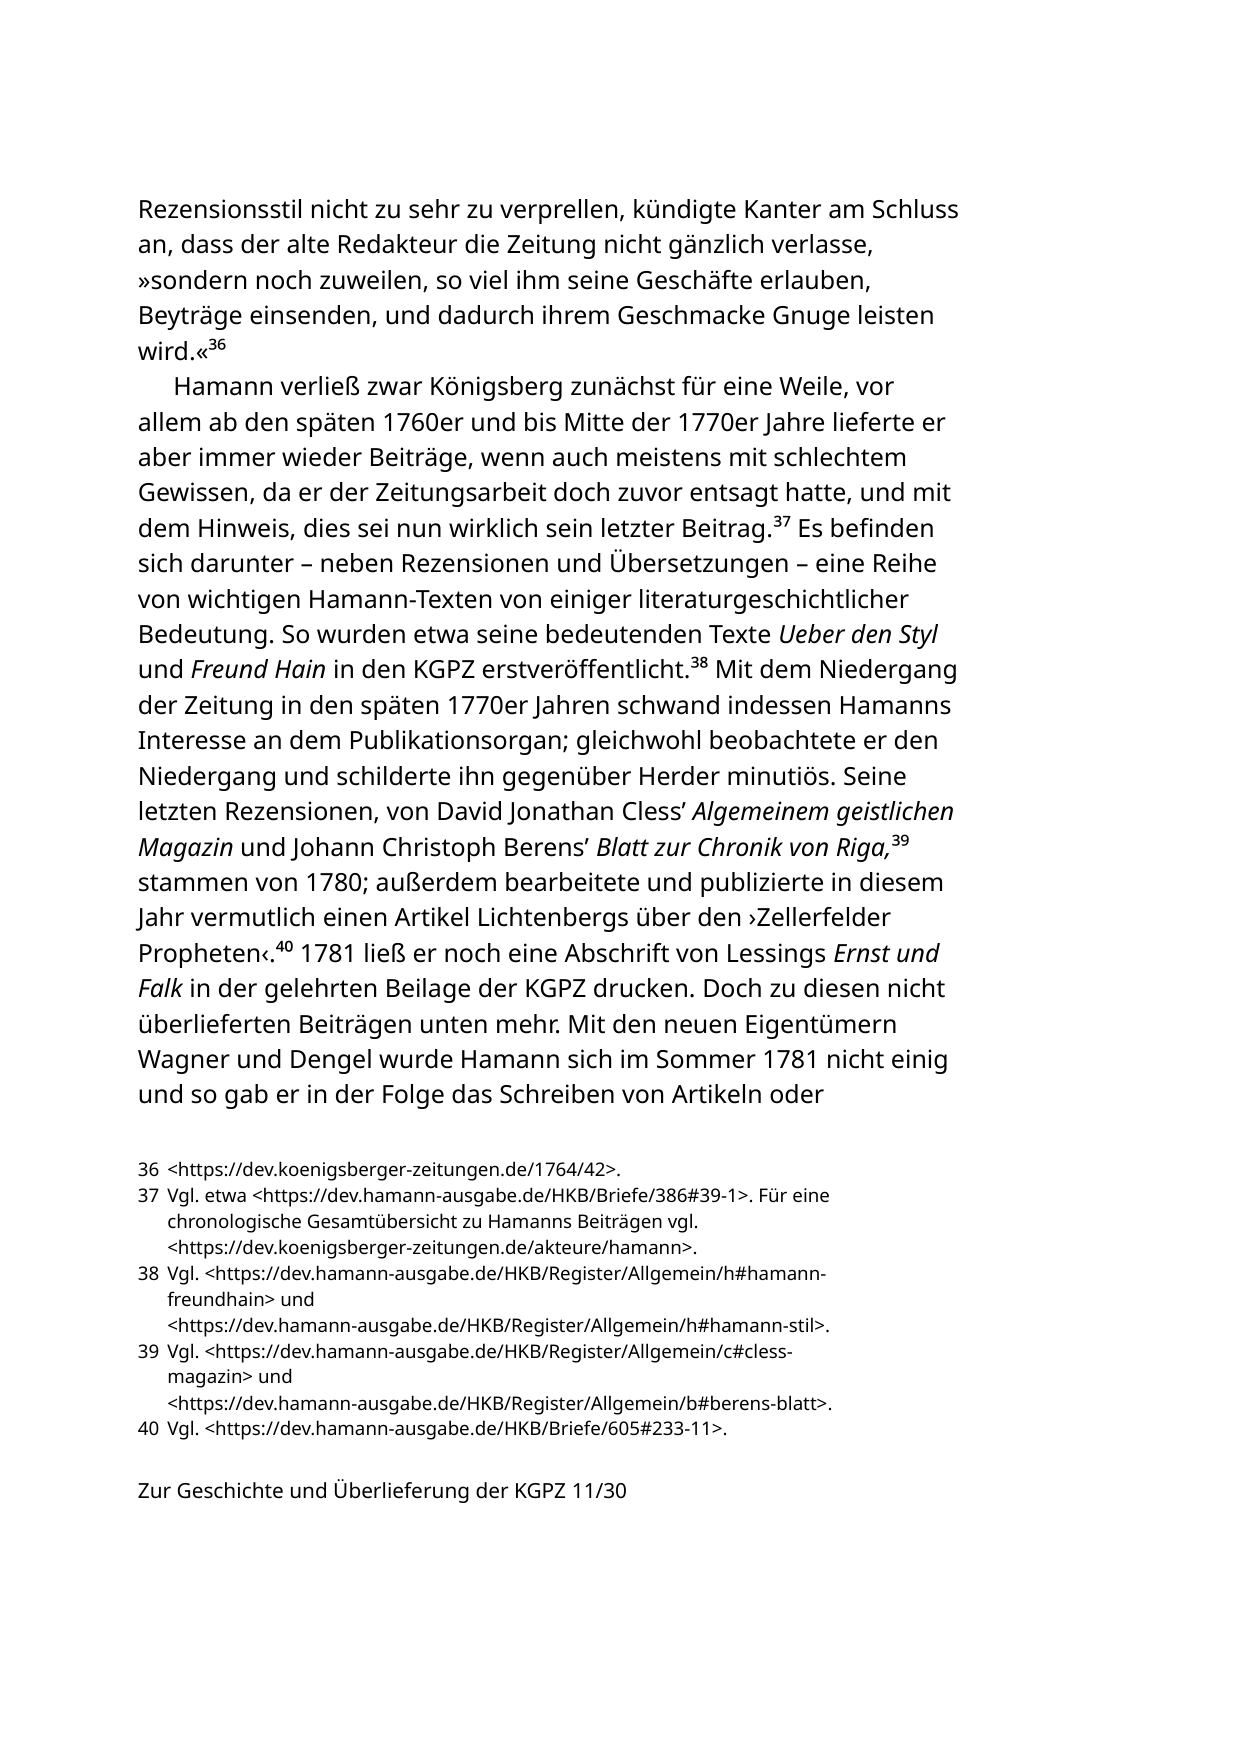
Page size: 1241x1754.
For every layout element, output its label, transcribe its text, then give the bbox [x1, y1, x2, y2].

text Vgl. <https://dev.hamann-ausgabe.de/HKB/Briefe/605#233-11>. [138, 1415, 846, 1441]
text Vgl. etwa <https://dev.hamann-ausgabe.de/HKB/Briefe/386#39-1>. Für eine chronologische Gesamtübersicht zu Hamanns Beiträgen vgl. <https://dev.koenigsberger-zeitungen.de/akteure/hamann>. [138, 1182, 846, 1259]
text Hamann verließ zwar Königsberg zunächst für eine Weile, vor allem ab den späten 1760er und bis Mitte der 1770er Jahre lieferte er aber immer wieder Beiträge, wenn auch meistens mit schlechtem Gewissen, da er der Zeitungsarbeit doch zuvor entsagt hatte, und mit dem Hinweis, dies sei nun wirklich sein letzter Beitrag. Es befinden sich darunter – neben Rezensionen und Übersetzungen – eine Reihe von wichtigen Hamann-Texten von einiger literaturgeschichtlicher Bedeutung. So wurden etwa seine bedeutenden Texte Ueber den Styl und Freund Hain in den KGPZ erstveröffentlicht. Mit dem Niedergang der Zeitung in den späten 1770er Jahren schwand indessen Hamanns Interesse an dem Publikationsorgan; gleichwohl beobachtete er den Niedergang und schilderte ihn gegenüber Herder minutiös. Seine letzten Rezensionen, von David Jonathan Cless’ Algemeinem geistlichen Magazin und Johann Christoph Berens’ Blatt zur Chronik von Riga, stammen von 1780; außerdem bearbeitete und publizierte in diesem Jahr vermutlich einen Artikel Lichtenbergs über den ›Zellerfelder Propheten‹. 1781 ließ er noch eine Abschrift von Lessings Ernst und Falk in der gelehrten Beilage der KGPZ drucken. Doch zu diesen nicht überlieferten Beiträgen unten mehr. Mit den neuen Eigentümern Wagner und Dengel wurde Hamann sich im Sommer 1781 nicht einig und so gab er in der Folge das Schreiben von Artikeln oder [138, 367, 964, 1111]
text Rezensionsstil nicht zu sehr zu verprellen, kündigte Kanter am Schluss an, dass der alte Redakteur die Zeitung nicht gänzlich verlasse, »sondern noch zuweilen, so viel ihm seine Geschäfte erlauben, Beyträge einsenden, und dadurch ihrem Geschmacke Gnuge leisten wird.« [138, 190, 964, 367]
text <https://dev.koenigsberger-zeitungen.de/1764/42>. [138, 1156, 846, 1182]
text Vgl. <https://dev.hamann-ausgabe.de/HKB/Register/Allgemein/h#hamann-freundhain> und <https://dev.hamann-ausgabe.de/HKB/Register/Allgemein/h#hamann-stil>. [138, 1259, 846, 1337]
text Vgl. <https://dev.hamann-ausgabe.de/HKB/Register/Allgemein/c#cless-magazin> und <https://dev.hamann-ausgabe.de/HKB/Register/Allgemein/b#berens-blatt>. [138, 1337, 846, 1415]
